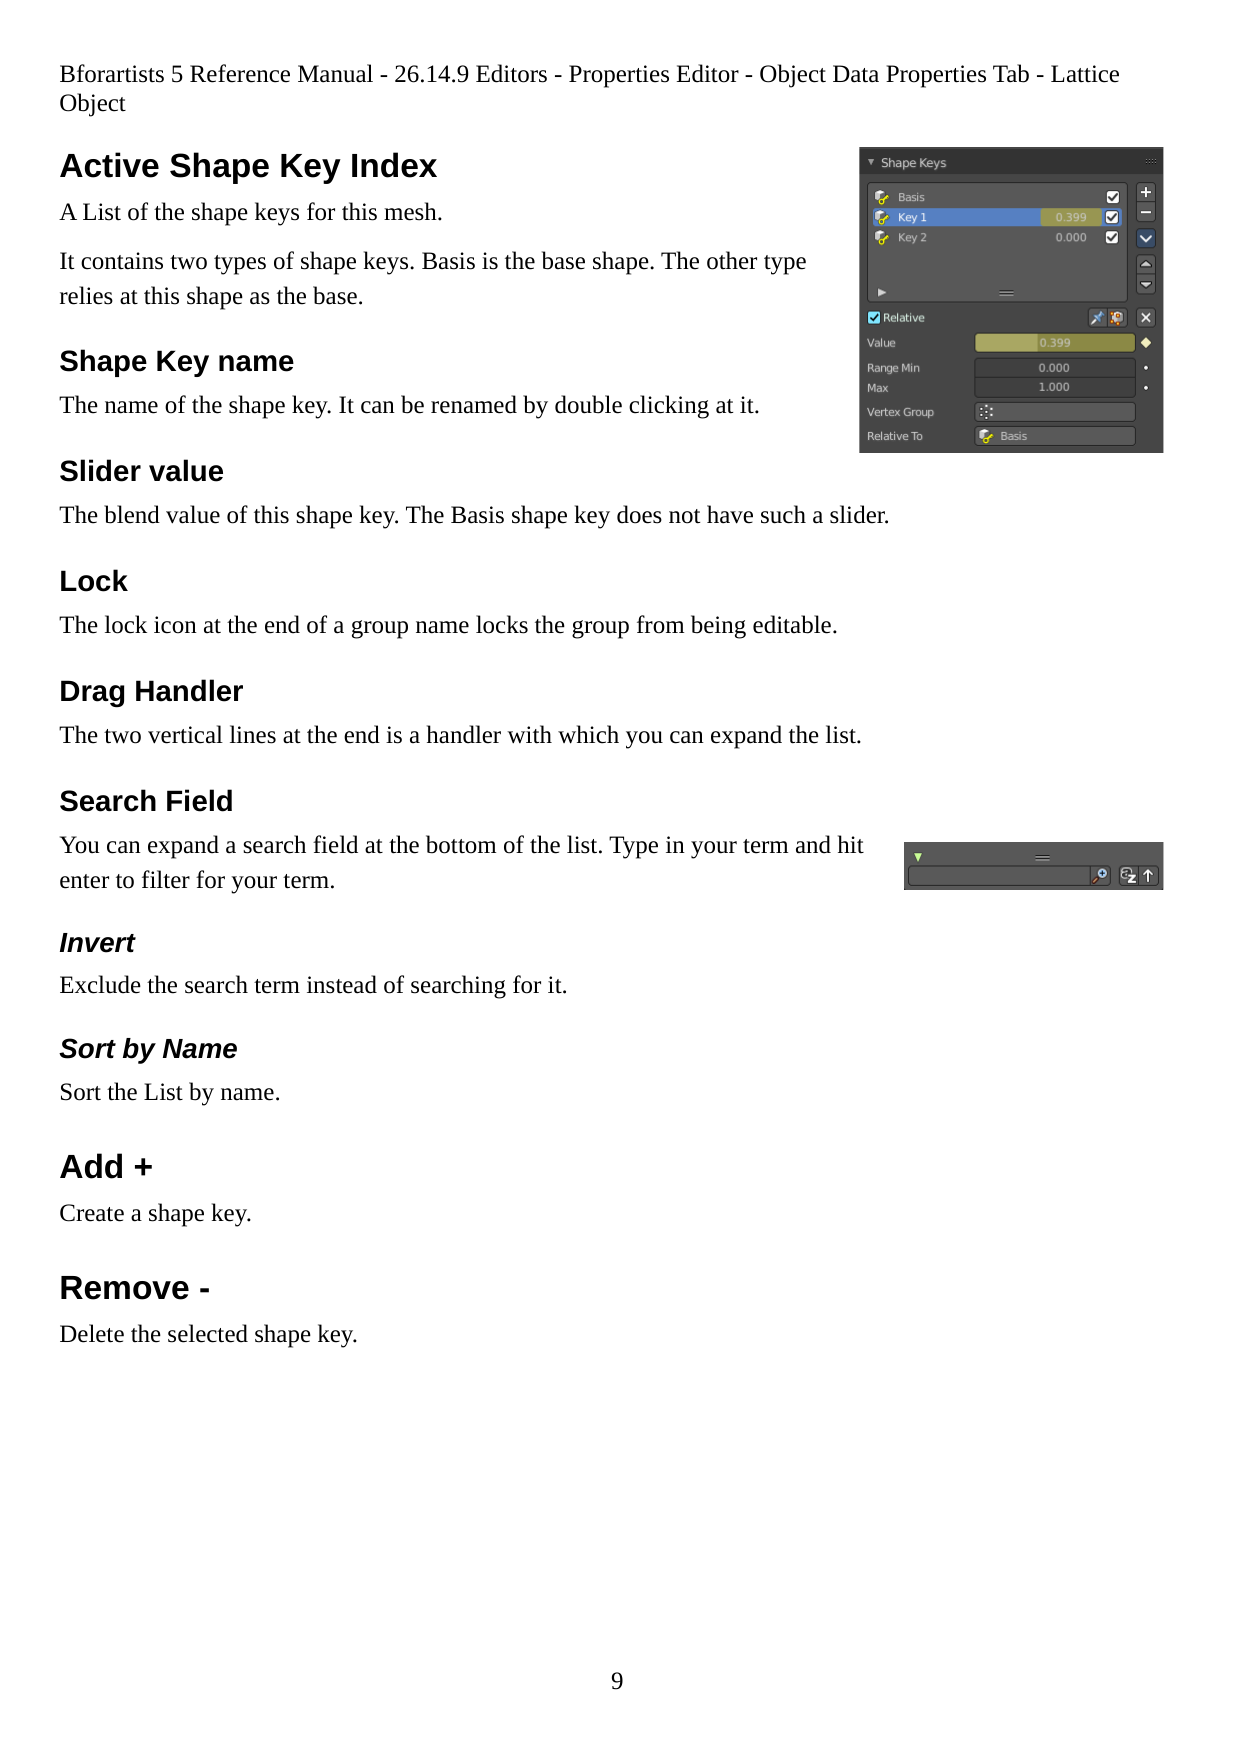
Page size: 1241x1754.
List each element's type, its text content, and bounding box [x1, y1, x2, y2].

text The two vertical lines at the end is a handler with which you can expand the list. [59, 720, 1181, 749]
text Sort the List by name. [59, 1077, 1181, 1105]
subtitle Slider value [59, 454, 1181, 488]
picture [859, 147, 1164, 453]
text You can expand a search field at the bottom of the list. Type in your term and hit enter to filter for your term. [59, 830, 1181, 893]
subtitle Active Shape Key Index [59, 146, 1181, 185]
text It contains two types of shape keys. Basis is the base shape. The other type relies at this shape as the base. [59, 246, 859, 309]
picture [904, 842, 1164, 890]
subtitle Add + [59, 1146, 1181, 1185]
text The blend value of this shape key. The Basis shape key does not have such a slider. [59, 501, 1181, 529]
text The name of the shape key. It can be renamed by double clicking at it. [59, 391, 859, 419]
subtitle Drag Handler [59, 674, 1181, 708]
text Create a shape key. [59, 1198, 1181, 1226]
text A List of the shape keys for this mesh. [59, 197, 859, 226]
text Delete the selected shape key. [59, 1319, 1181, 1347]
subtitle Search Field [59, 784, 1181, 818]
text The lock icon at the end of a group name locks the group from being editable. [59, 610, 1181, 639]
subtitle Remove - [59, 1267, 1181, 1306]
subtitle Invert [59, 926, 1181, 958]
subtitle [1164, 344, 1181, 378]
subtitle Shape Key name [59, 344, 859, 378]
text Exclude the search term instead of searching for it. [59, 971, 1181, 999]
subtitle Sort by Name [59, 1032, 1181, 1064]
subtitle Lock [59, 564, 1181, 598]
